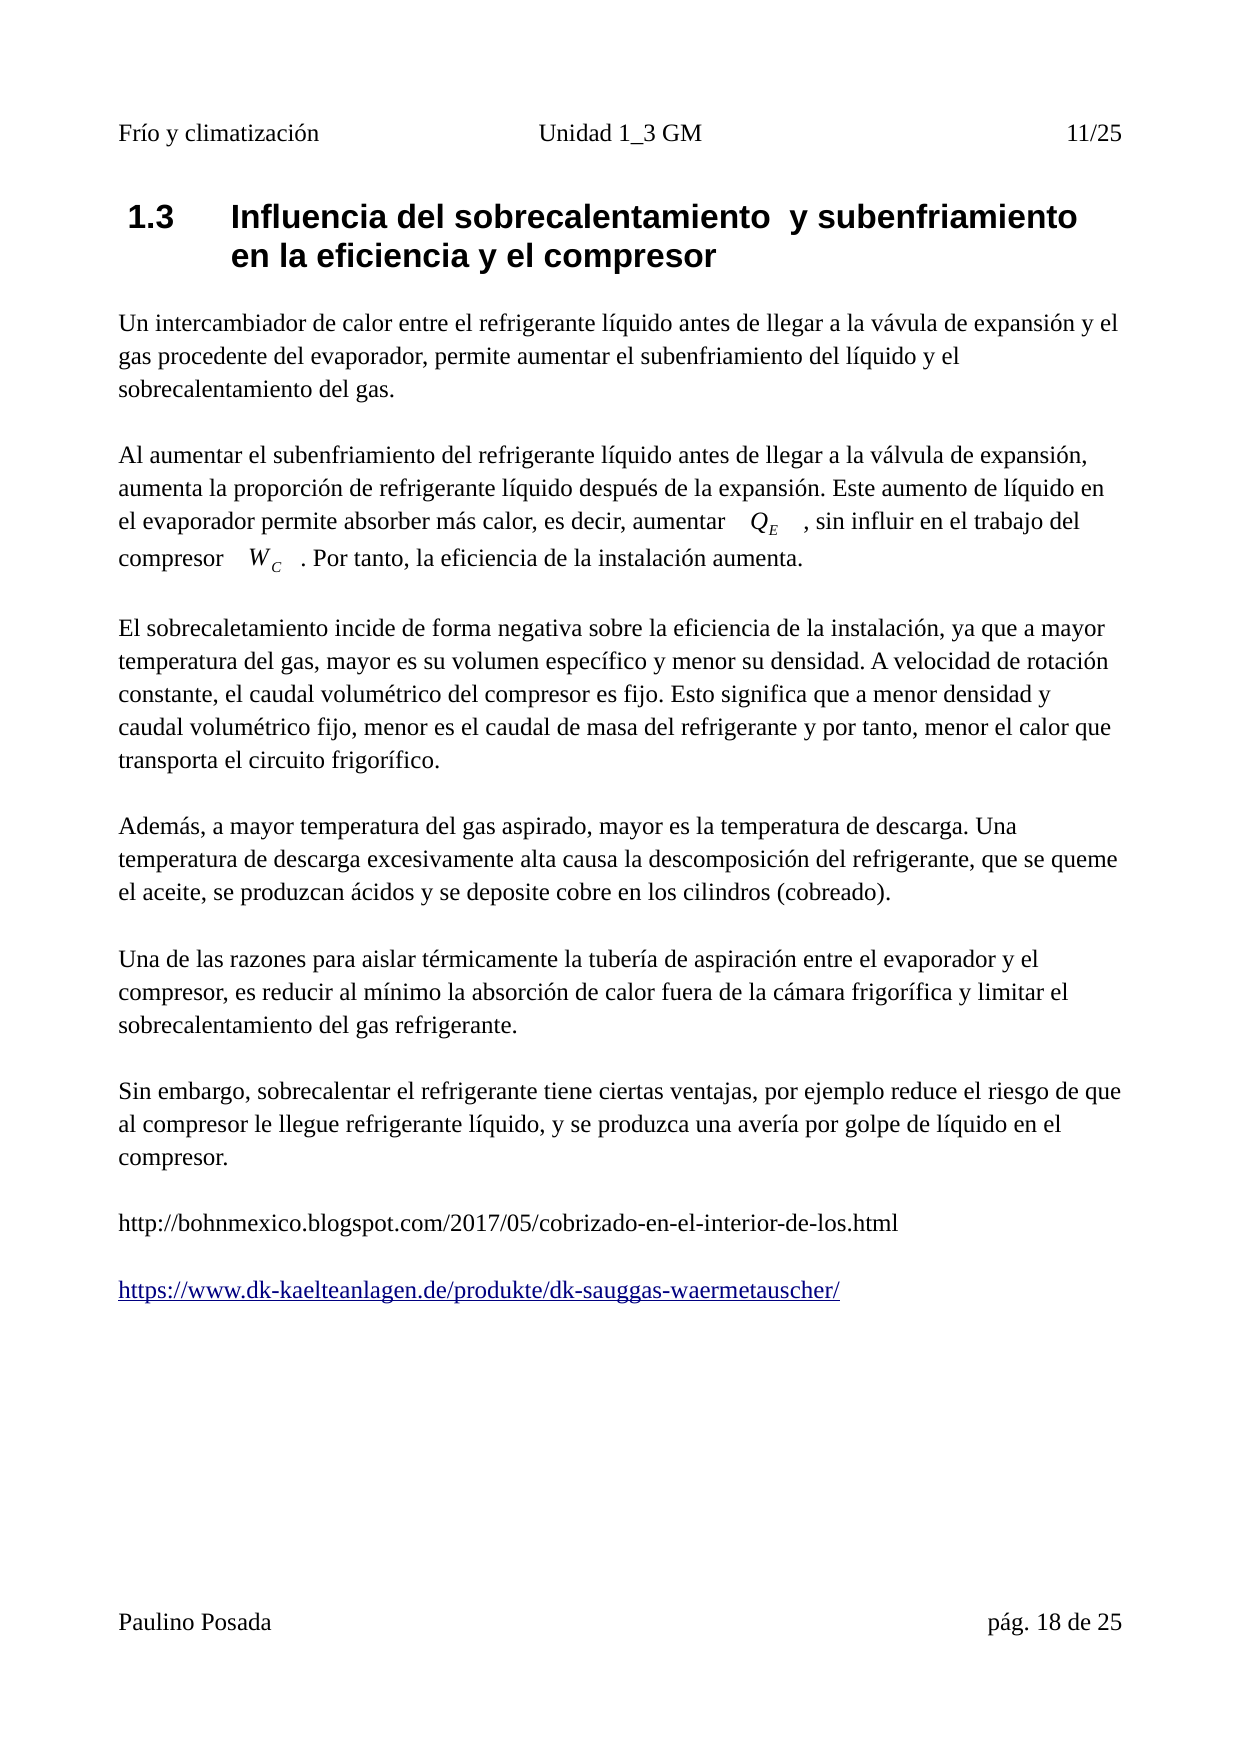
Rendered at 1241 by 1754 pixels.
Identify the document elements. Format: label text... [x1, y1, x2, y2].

text Una de las razones para aislar térmicamente la tubería de aspiración entre el evaporador y el compresor, es reducir al mínimo la absorción de calor fuera de la cámara frigorífica y limitar el sobrecalentamiento del gas refrigerante. [118, 944, 1122, 1038]
subtitle Influencia del sobrecalentamiento y subenfriamiento en la eficiencia y el compresor [118, 197, 1122, 274]
text http://bohnmexico.blogspot.com/2017/05/cobrizado-en-el-interior-de-los.html [118, 1208, 1122, 1237]
text Al aumentar el subenfriamiento del refrigerante líquido antes de llegar a la válvula de expansión, aumenta la proporción de refrigerante líquido después de la expansión. Este aumento de líquido en el evaporador permite absorber más calor, es decir, aumentar , sin influir en el trabajo del compresor . Por tanto, la eficiencia de la instalación aumenta. [118, 440, 1122, 575]
text Además, a mayor temperatura del gas aspirado, mayor es la temperatura de descarga. Una temperatura de descarga excesivamente alta causa la descomposición del refrigerante, que se queme el aceite, se produzcan ácidos y se deposite cobre en los cilindros (cobreado). [118, 811, 1122, 906]
text El sobrecaletamiento incide de forma negativa sobre la eficiencia de la instalación, ya que a mayor temperatura del gas, mayor es su volumen específico y menor su densidad. A velocidad de rotación constante, el caudal volumétrico del compresor es fijo. Esto significa que a menor densidad y caudal volumétrico fijo, menor es el caudal de masa del refrigerante y por tanto, menor el calor que transporta el circuito frigorífico. [118, 613, 1122, 774]
text https://www.dk-kaelteanlagen.de/produkte/dk-sauggas-waermetauscher/ [118, 1275, 1122, 1304]
text Un intercambiador de calor entre el refrigerante líquido antes de llegar a la vávula de expansión y el gas procedente del evaporador, permite aumentar el subenfriamiento del líquido y el sobrecalentamiento del gas. [118, 308, 1122, 403]
text Sin embargo, sobrecalentar el refrigerante tiene ciertas ventajas, por ejemplo reduce el riesgo de que al compresor le llegue refrigerante líquido, y se produzca una avería por golpe de líquido en el compresor. [118, 1076, 1122, 1171]
